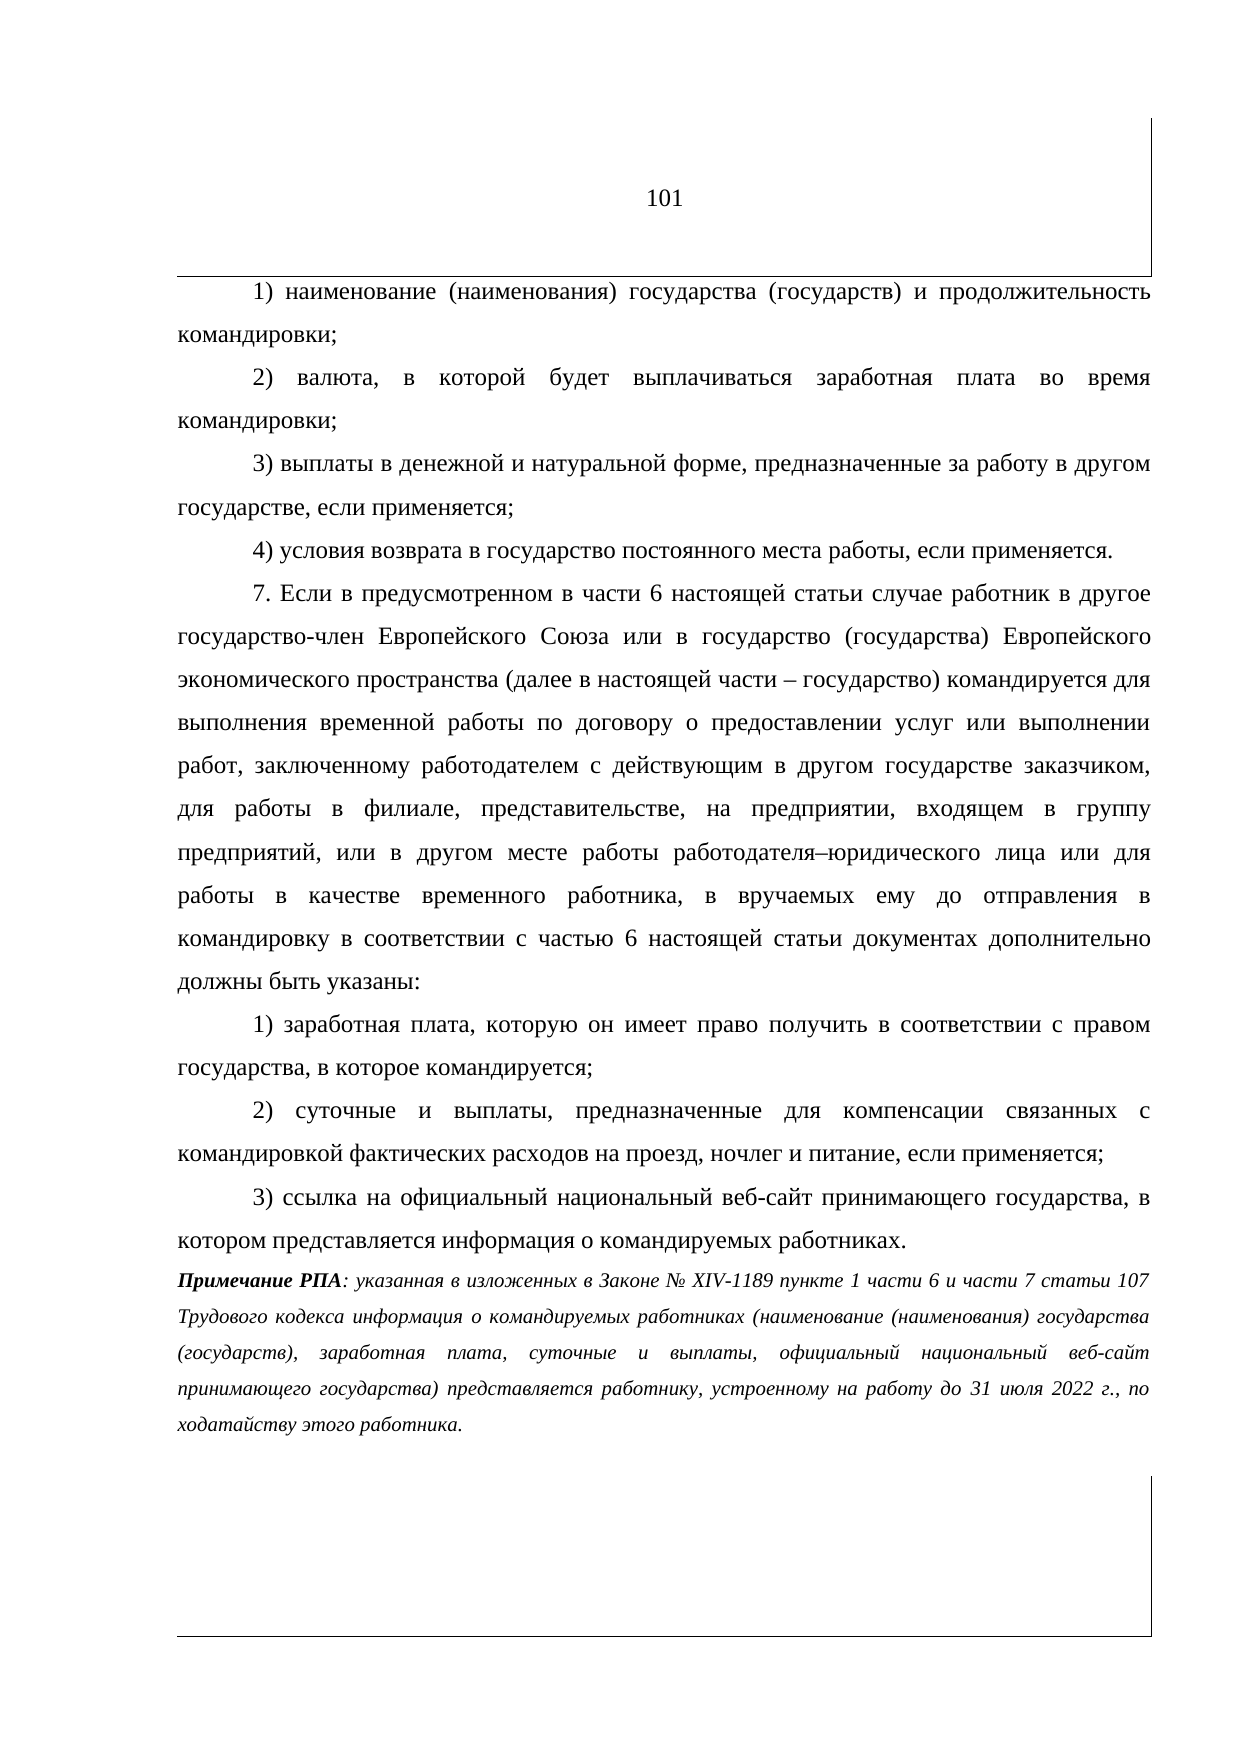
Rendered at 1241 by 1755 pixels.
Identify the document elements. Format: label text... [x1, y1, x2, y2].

text 2) суточные и выплаты, предназначенные для компенсации связанных с командировкой фактических расходов на проезд, ночлег и питание, если применяется; [177, 1095, 1152, 1167]
text 7. Если в предусмотренном в части 6 настоящей статьи случае работник в другое государство-член Европейского Союза или в государство (государства) Европейского экономического пространства (далее в настоящей части – государство) командируется для выполнения временной работы по договору о предоставлении услуг или выполнении работ, заключенному работодателем с действующим в другом государстве заказчиком, для работы в филиале, представительстве, на предприятии, входящем в группу предприятий, или в другом месте работы работодателя–юридического лица или для работы в качестве временного работника, в вручаемых ему до отправления в командировку в соответствии с частью 6 настоящей статьи документах дополнительно должны быть указаны: [177, 578, 1152, 995]
text 4) условия возврата в государство постоянного места работы, если применяется. [177, 535, 1152, 563]
text 2) валюта, в которой будет выплачиваться заработная плата во время командировки; [177, 362, 1152, 434]
text 3) выплаты в денежной и натуральной форме, предназначенные за работу в другом государстве, если применяется; [177, 448, 1152, 520]
text 1) наименование (наименования) государства (государств) и продолжительность командировки; [177, 276, 1152, 348]
text 1) заработная плата, которую он имеет право получить в соответствии с правом государства, в которое командируется; [177, 1009, 1152, 1081]
text Примечание РПА: указанная в изложенных в Законе № XIV-1189 пункте 1 части 6 и части 7 статьи 107 Трудового кодекса информация о командируемых работниках (наименование (наименования) государства (государств), заработная плата, суточные и выплаты, официальный национальный веб-сайт принимающего государства) представляется работнику, устроенному на работу до 31 июля 2022 г., по ходатайству этого работника. [177, 1268, 1152, 1436]
text 3) ссылка на официальный национальный веб-сайт принимающего государства, в котором представляется информация о командируемых работниках. [177, 1182, 1152, 1253]
